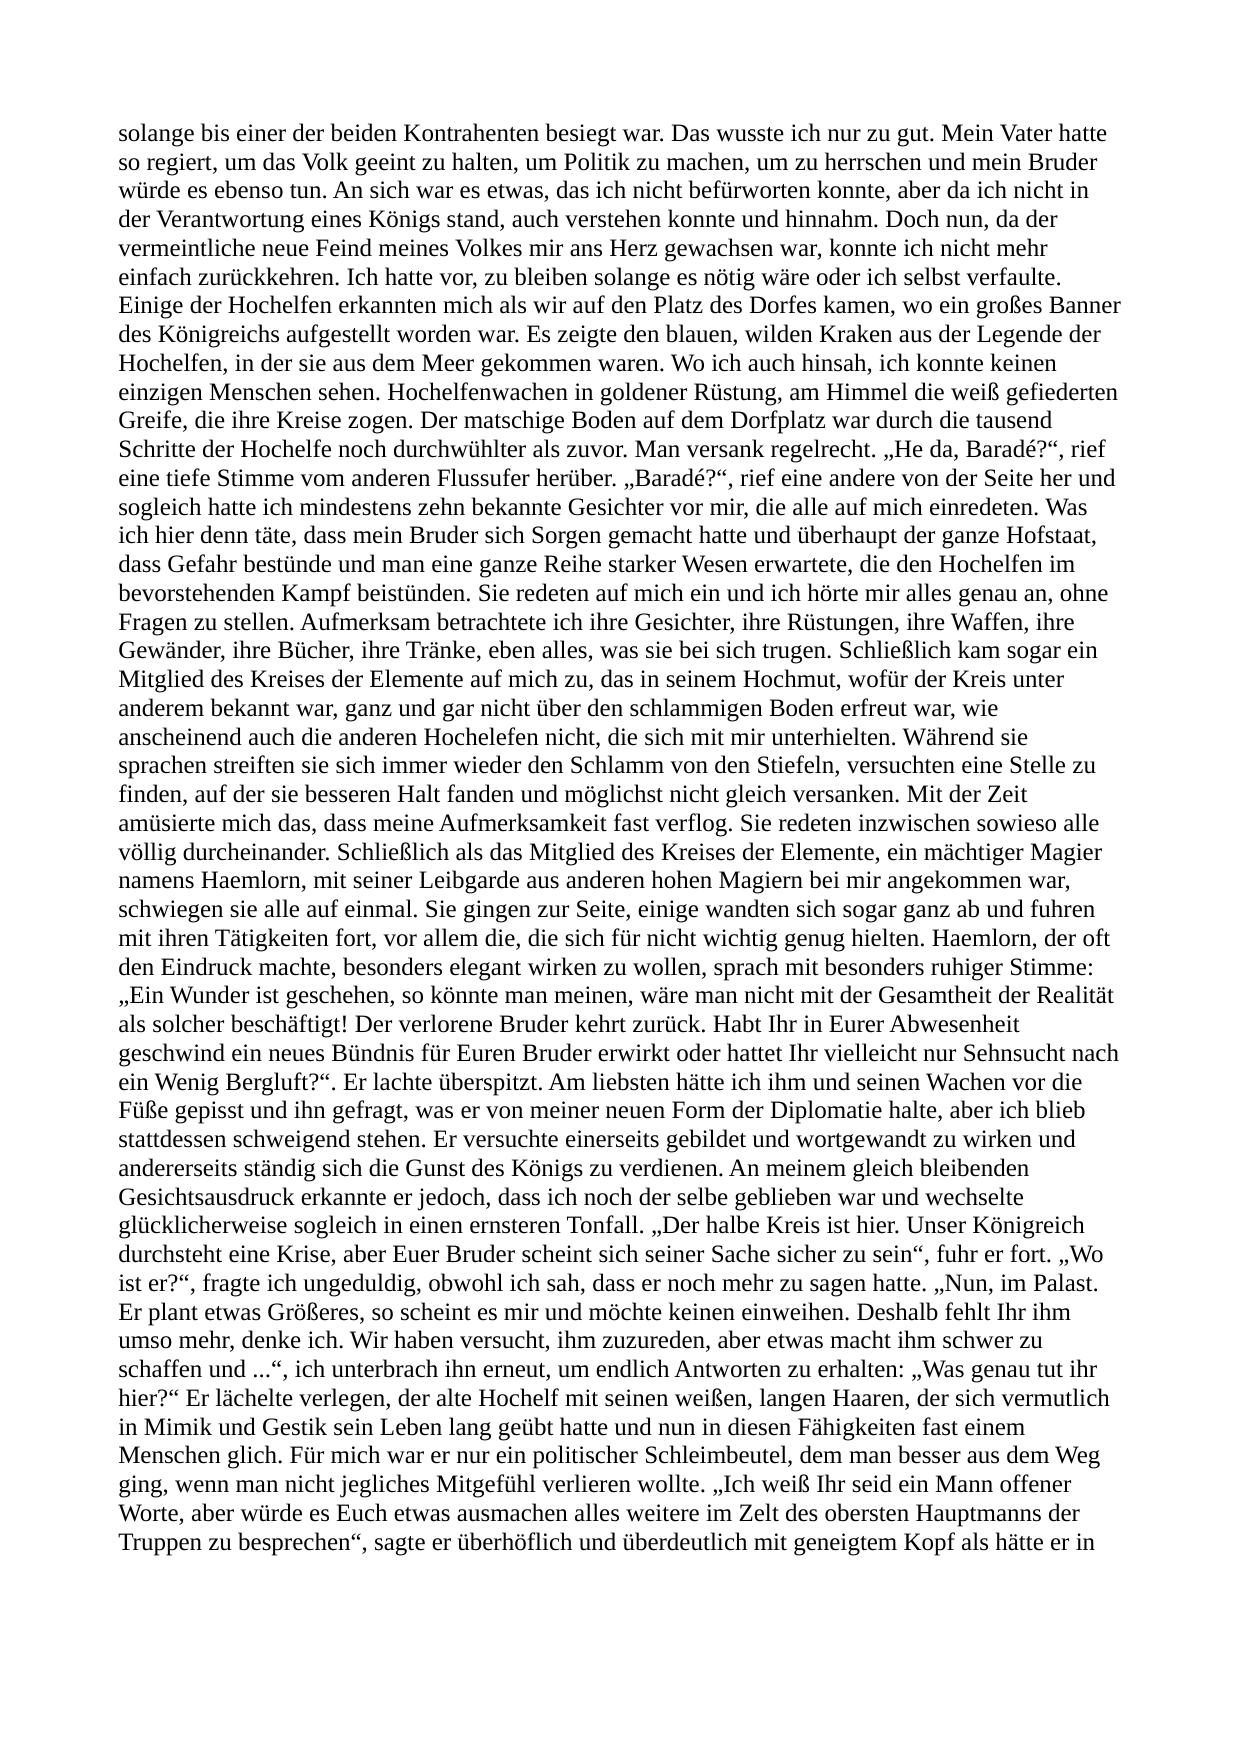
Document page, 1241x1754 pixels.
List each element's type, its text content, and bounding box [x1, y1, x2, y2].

text solange bis einer der beiden Kontrahenten besiegt war. Das wusste ich nur zu gut. Mein Vater hatte so regiert, um das Volk geeint zu halten, um Politik zu machen, um zu herrschen und mein Bruder würde es ebenso tun. An sich war es etwas, das ich nicht befürworten konnte, aber da ich nicht in der Verantwortung eines Königs stand, auch verstehen konnte und hinnahm. Doch nun, da der vermeintliche neue Feind meines Volkes mir ans Herz gewachsen war, konnte ich nicht mehr einfach zurückkehren. Ich hatte vor, zu bleiben solange es nötig wäre oder ich selbst verfaulte. Einige der Hochelfen erkannten mich als wir auf den Platz des Dorfes kamen, wo ein großes Banner des Königreichs aufgestellt worden war. Es zeigte den blauen, wilden Kraken aus der Legende der Hochelfen, in der sie aus dem Meer gekommen waren. Wo ich auch hinsah, ich konnte keinen einzigen Menschen sehen. Hochelfenwachen in goldener Rüstung, am Himmel die weiß gefiederten Greife, die ihre Kreise zogen. Der matschige Boden auf dem Dorfplatz war durch die tausend Schritte der Hochelfe noch durchwühlter als zuvor. Man versank regelrecht. „He da, Baradé?“, rief eine tiefe Stimme vom anderen Flussufer herüber. „Baradé?“, rief eine andere von der Seite her und sogleich hatte ich mindestens zehn bekannte Gesichter vor mir, die alle auf mich einredeten. Was ich hier denn täte, dass mein Bruder sich Sorgen gemacht hatte und überhaupt der ganze Hofstaat, dass Gefahr bestünde und man eine ganze Reihe starker Wesen erwartete, die den Hochelfen im bevorstehenden Kampf beistünden. Sie redeten auf mich ein und ich hörte mir alles genau an, ohne Fragen zu stellen. Aufmerksam betrachtete ich ihre Gesichter, ihre Rüstungen, ihre Waffen, ihre Gewänder, ihre Bücher, ihre Tränke, eben alles, was sie bei sich trugen. Schließlich kam sogar ein Mitglied des Kreises der Elemente auf mich zu, das in seinem Hochmut, wofür der Kreis unter anderem bekannt war, ganz und gar nicht über den schlammigen Boden erfreut war, wie anscheinend auch die anderen Hochelefen nicht, die sich mit mir unterhielten. Während sie sprachen streiften sie sich immer wieder den Schlamm von den Stiefeln, versuchten eine Stelle zu finden, auf der sie besseren Halt fanden und möglichst nicht gleich versanken. Mit der Zeit amüsierte mich das, dass meine Aufmerksamkeit fast verflog. Sie redeten inzwischen sowieso alle völlig durcheinander. Schließlich als das Mitglied des Kreises der Elemente, ein mächtiger Magier namens Haemlorn, mit seiner Leibgarde aus anderen hohen Magiern bei mir angekommen war, schwiegen sie alle auf einmal. Sie gingen zur Seite, einige wandten sich sogar ganz ab und fuhren mit ihren Tätigkeiten fort, vor allem die, die sich für nicht wichtig genug hielten. Haemlorn, der oft den Eindruck machte, besonders elegant wirken zu wollen, sprach mit besonders ruhiger Stimme: „Ein Wunder ist geschehen, so könnte man meinen, wäre man nicht mit der Gesamtheit der Realität als solcher beschäftigt! Der verlorene Bruder kehrt zurück. Habt Ihr in Eurer Abwesenheit geschwind ein neues Bündnis für Euren Bruder erwirkt oder hattet Ihr vielleicht nur Sehnsucht nach ein Wenig Bergluft?“. Er lachte überspitzt. Am liebsten hätte ich ihm und seinen Wachen vor die Füße gepisst und ihn gefragt, was er von meiner neuen Form der Diplomatie halte, aber ich blieb stattdessen schweigend stehen. Er versuchte einerseits gebildet und wortgewandt zu wirken und andererseits ständig sich die Gunst des Königs zu verdienen. An meinem gleich bleibenden Gesichtsausdruck erkannte er jedoch, dass ich noch der selbe geblieben war und wechselte glücklicherweise sogleich in einen ernsteren Tonfall. „Der halbe Kreis ist hier. Unser Königreich durchsteht eine Krise, aber Euer Bruder scheint sich seiner Sache sicher zu sein“, fuhr er fort. „Wo ist er?“, fragte ich ungeduldig, obwohl ich sah, dass er noch mehr zu sagen hatte. „Nun, im Palast. Er plant etwas Größeres, so scheint es mir und möchte keinen einweihen. Deshalb fehlt Ihr ihm umso mehr, denke ich. Wir haben versucht, ihm zuzureden, aber etwas macht ihm schwer zu schaffen und ...“, ich unterbrach ihn erneut, um endlich Antworten zu erhalten: „Was genau tut ihr hier?“ Er lächelte verlegen, der alte Hochelf mit seinen weißen, langen Haaren, der sich vermutlich in Mimik und Gestik sein Leben lang geübt hatte und nun in diesen Fähigkeiten fast einem Menschen glich. Für mich war er nur ein politischer Schleimbeutel, dem man besser aus dem Weg ging, wenn man nicht jegliches Mitgefühl verlieren wollte. „Ich weiß Ihr seid ein Mann offener Worte, aber würde es Euch etwas ausmachen alles weitere im Zelt des obersten Hauptmanns der Truppen zu besprechen“, sagte er überhöflich und überdeutlich mit geneigtem Kopf als hätte er in [118, 118, 1122, 1556]
